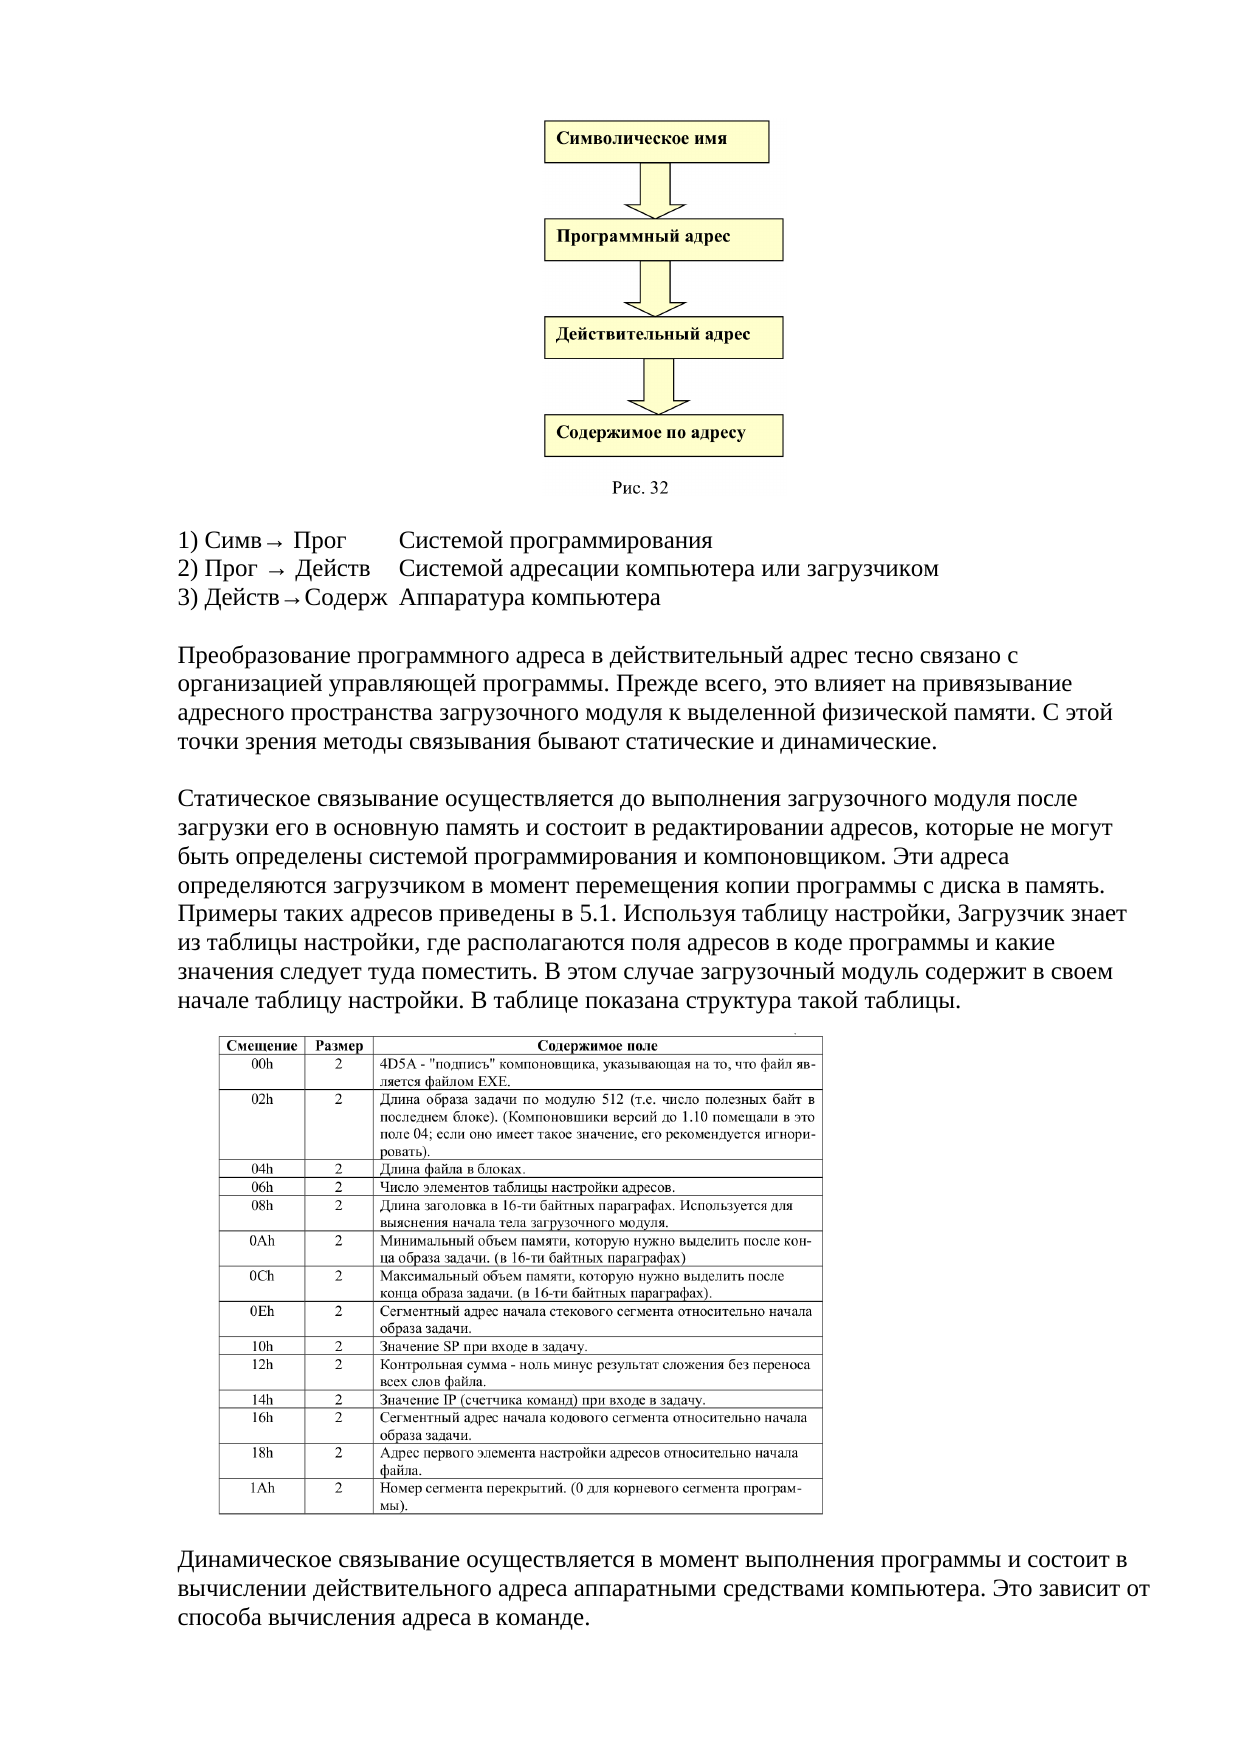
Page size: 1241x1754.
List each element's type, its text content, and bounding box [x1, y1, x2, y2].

text Статическое связывание осуществляется до выполнения загрузочного модуля после загрузки его в основную память и состоит в редактировании адресов, которые не могут быть определены системой программирования и компоновщиком. Эти адреса определяются загрузчиком в момент перемещения копии программы с диска в память. Примеры таких адресов приведены в 5.1. Используя таблицу настройки, Загрузчик знает из таблицы настройки, где располагаются поля адресов в коде программы и какие значения следует туда поместить. В этом случае загрузочный модуль содержит в своем начале таблицу настройки. В таблице показана структура такой таблицы. [177, 783, 1152, 1013]
text 3) Действ→Содерж Аппаратура компьютера [177, 582, 1152, 611]
text 1) Симв→ Прог Системой программирования [177, 525, 1152, 553]
picture [542, 118, 787, 496]
text Преобразование программного адреса в действительный адрес тесно связано с организацией управляющей программы. Прежде всего, это влияет на привязывание адресного пространства загрузочного модуля к выделенной физической памяти. С этой точки зрения методы связывания бывают статические и динамические. [177, 640, 1152, 755]
text Динамическое связывание осуществляется в момент выполнения программы и состоит в вычислении действительного адреса аппаратными средствами компьютера. Это зависит от способа вычисления адреса в команде. [177, 1544, 1152, 1630]
text 2) Прог → Действ Системой адресации компьютера или загрузчиком [177, 553, 1152, 582]
picture [216, 1033, 824, 1516]
